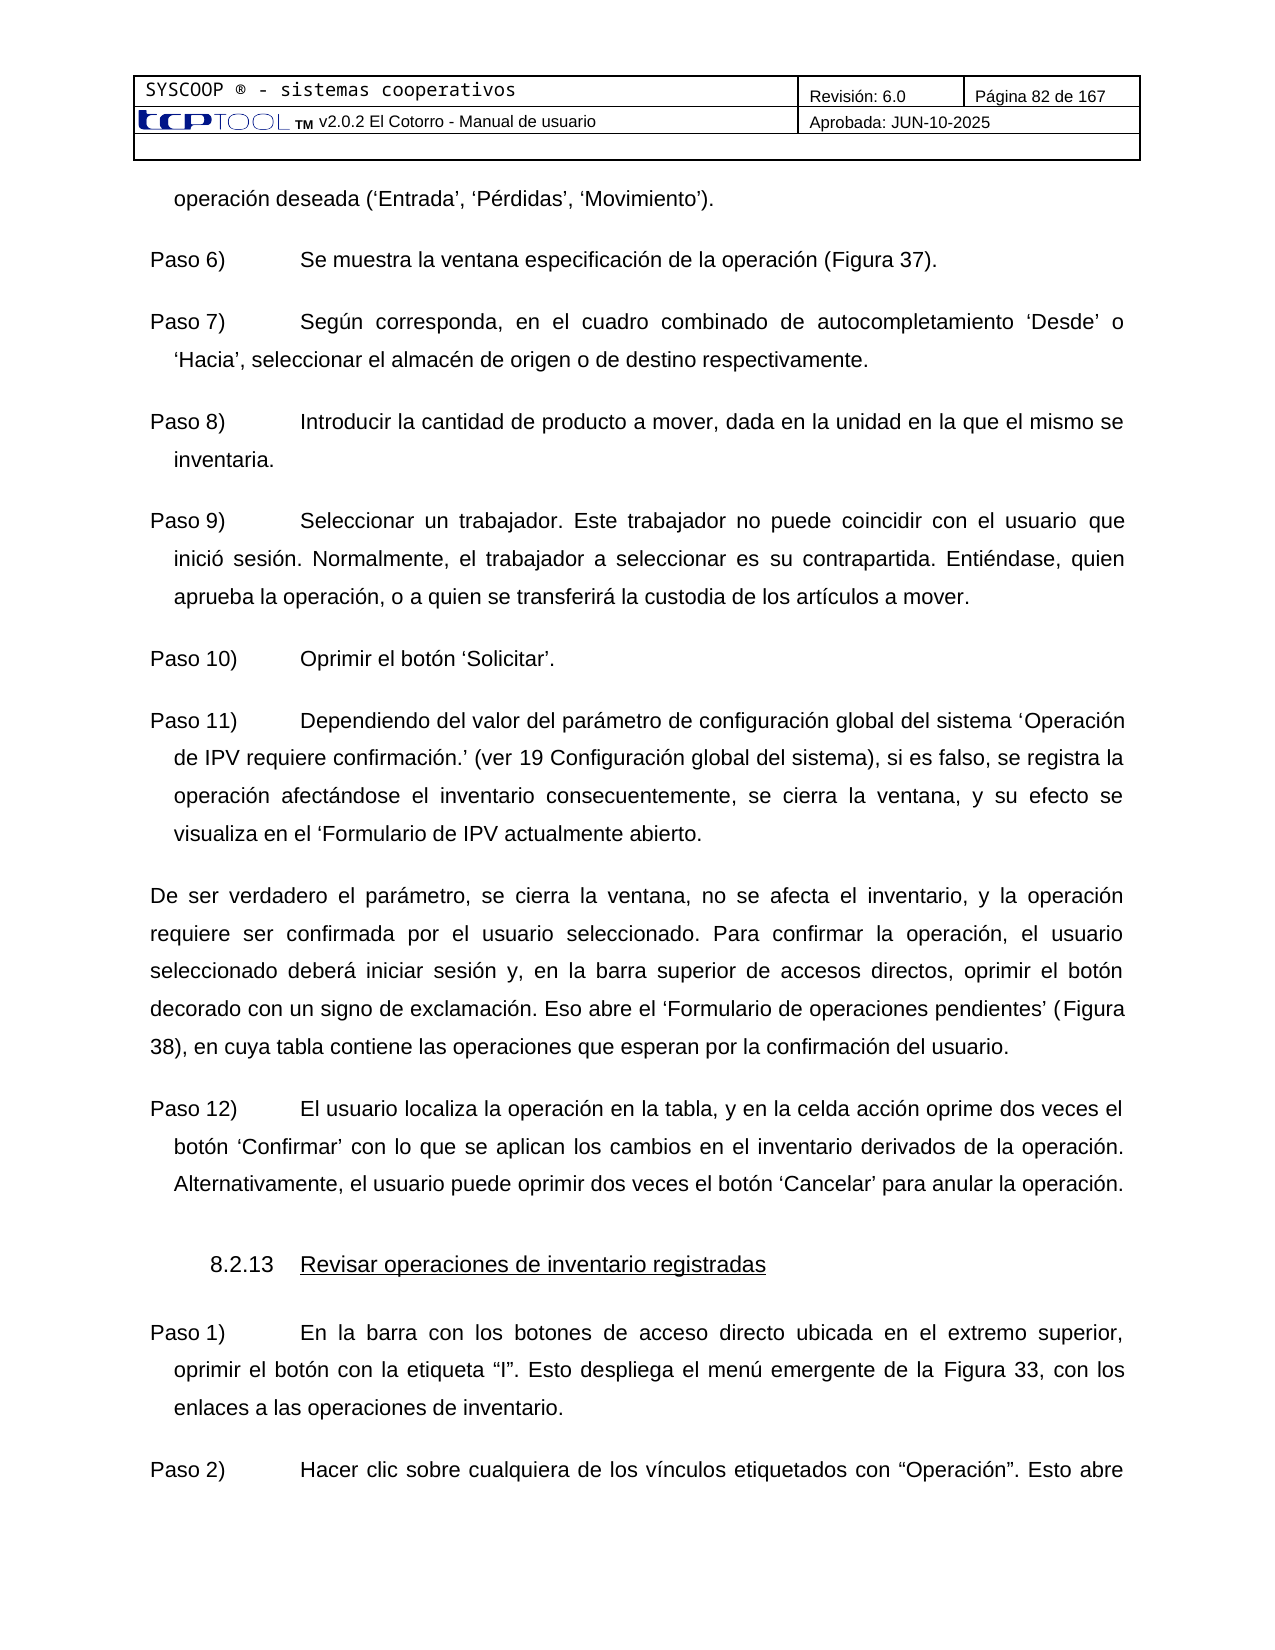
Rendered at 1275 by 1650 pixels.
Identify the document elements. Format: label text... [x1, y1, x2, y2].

text De ser verdadero el parámetro, se cierra la ventana, no se afecta el inventario, y la operación requiere ser confirmada por el usuario seleccionado. Para confirmar la operación, el usuario seleccionado deberá iniciar sesión y, en la barra superior de accesos directos, oprimir el botón decorado con un signo de exclamación. Eso abre el ‘Formulario de operaciones pendientes’ (Figura 38), en cuya tabla contiene las operaciones que esperan por la confirmación del usuario. [150, 883, 1125, 1059]
list El usuario localiza la operación en la tabla, y en la celda acción oprime dos veces el botón ‘Confirmar’ con lo que se aplican los cambios en el inventario derivados de la operación. Alternativamente, el usuario puede oprimir dos veces el botón ‘Cancelar’ para anular la operación. [150, 1096, 1125, 1197]
list Según corresponda, en el cuadro combinado de autocompletamiento ‘Desde’ o ‘Hacia’, seleccionar el almacén de origen o de destino respectivamente. [150, 309, 1125, 372]
list Se muestra la ventana especificación de la operación (Figura 37). [150, 247, 1125, 273]
picture [138, 110, 290, 130]
subtitle Revisar operaciones de inventario registradas [210, 1251, 1125, 1277]
list Seleccionar un trabajador. Este trabajador no puede coincidir con el usuario que inició sesión. Normalmente, el trabajador a seleccionar es su contrapartida. Entiéndase, quien aprueba la operación, o a quien se transferirá la custodia de los artículos a mover. [150, 508, 1125, 609]
list En la barra con los botones de acceso directo ubicada en el extremo superior, oprimir el botón con la etiqueta “I”. Esto despliega el menú emergente de la Figura 33, con los enlaces a las operaciones de inventario. [150, 1319, 1125, 1420]
list Introducir la cantidad de producto a mover, dada en la unidad en la que el mismo se inventaria. [150, 409, 1125, 472]
list Oprimir el botón ‘Solicitar’. [150, 646, 1125, 671]
list Dependiendo del valor del parámetro de configuración global del sistema ‘Operación de IPV requiere confirmación.’ (ver 19 Configuración global del sistema), si es falso, se registra la operación afectándose el inventario consecuentemente, se cierra la ventana, y su efecto se visualiza en el ‘Formulario de IPV actualmente abierto. [150, 707, 1125, 846]
list operación deseada (‘Entrada’, ‘Pérdidas’, ‘Movimiento’). [150, 186, 1125, 211]
list Hacer clic sobre cualquiera de los vínculos etiquetados con “Operación”. Esto abre [150, 1457, 1125, 1482]
